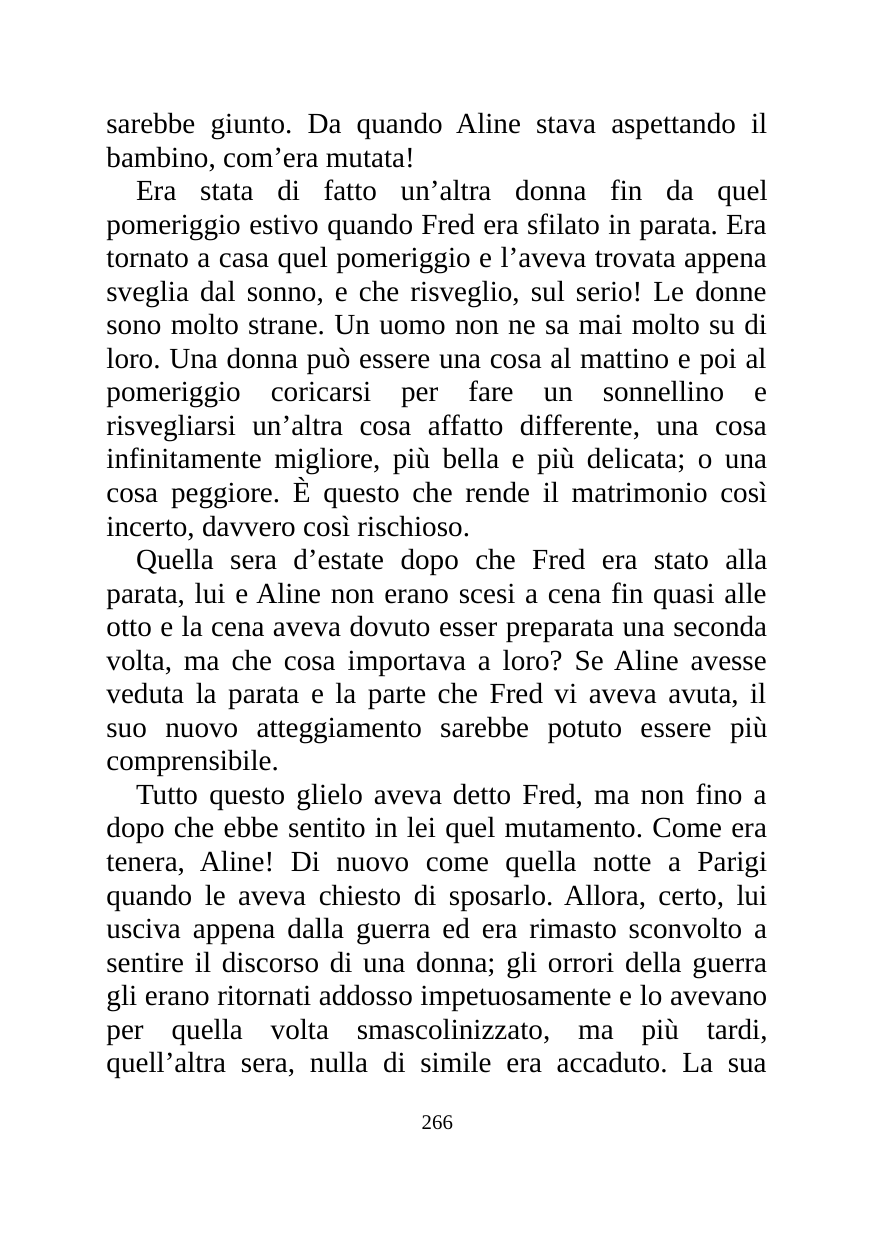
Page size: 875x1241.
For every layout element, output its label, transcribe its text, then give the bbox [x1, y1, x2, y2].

text sarebbe giunto. Da quando Aline stava aspettando il bambino, com’era mutata! [106, 106, 768, 173]
text Tutto questo glielo aveva detto Fred, ma non fino a dopo che ebbe sentito in lei quel mutamento. Come era tenera, Aline! Di nuovo come quella notte a Parigi quando le aveva chiesto di sposarlo. Allora, certo, lui usciva appena dalla guerra ed era rimasto sconvolto a sentire il discorso di una donna; gli orrori della guerra gli erano ritornati addosso impetuosamente e lo avevano per quella volta smascolinizzato, ma più tardi, quell’altra sera, nulla di simile era accaduto. La sua [106, 777, 768, 1079]
text Quella sera d’estate dopo che Fred era stato alla parata, lui e Aline non erano scesi a cena fin quasi alle otto e la cena aveva dovuto esser preparata una seconda volta, ma che cosa importava a loro? Se Aline avesse veduta la parata e la parte che Fred vi aveva avuta, il suo nuovo atteggiamento sarebbe potuto essere più comprensibile. [106, 542, 768, 777]
text Era stata di fatto un’altra donna fin da quel pomeriggio estivo quando Fred era sfilato in parata. Era tornato a casa quel pomeriggio e l’aveva trovata appena sveglia dal sonno, e che risveglio, sul serio! Le donne sono molto strane. Un uomo non ne sa mai molto su di loro. Una donna può essere una cosa al mattino e poi al pomeriggio coricarsi per fare un sonnellino e risvegliarsi un’altra cosa affatto differente, una cosa infinitamente migliore, più bella e più delicata; o una cosa peggiore. È questo che rende il matrimonio così incerto, davvero così rischioso. [106, 173, 768, 542]
